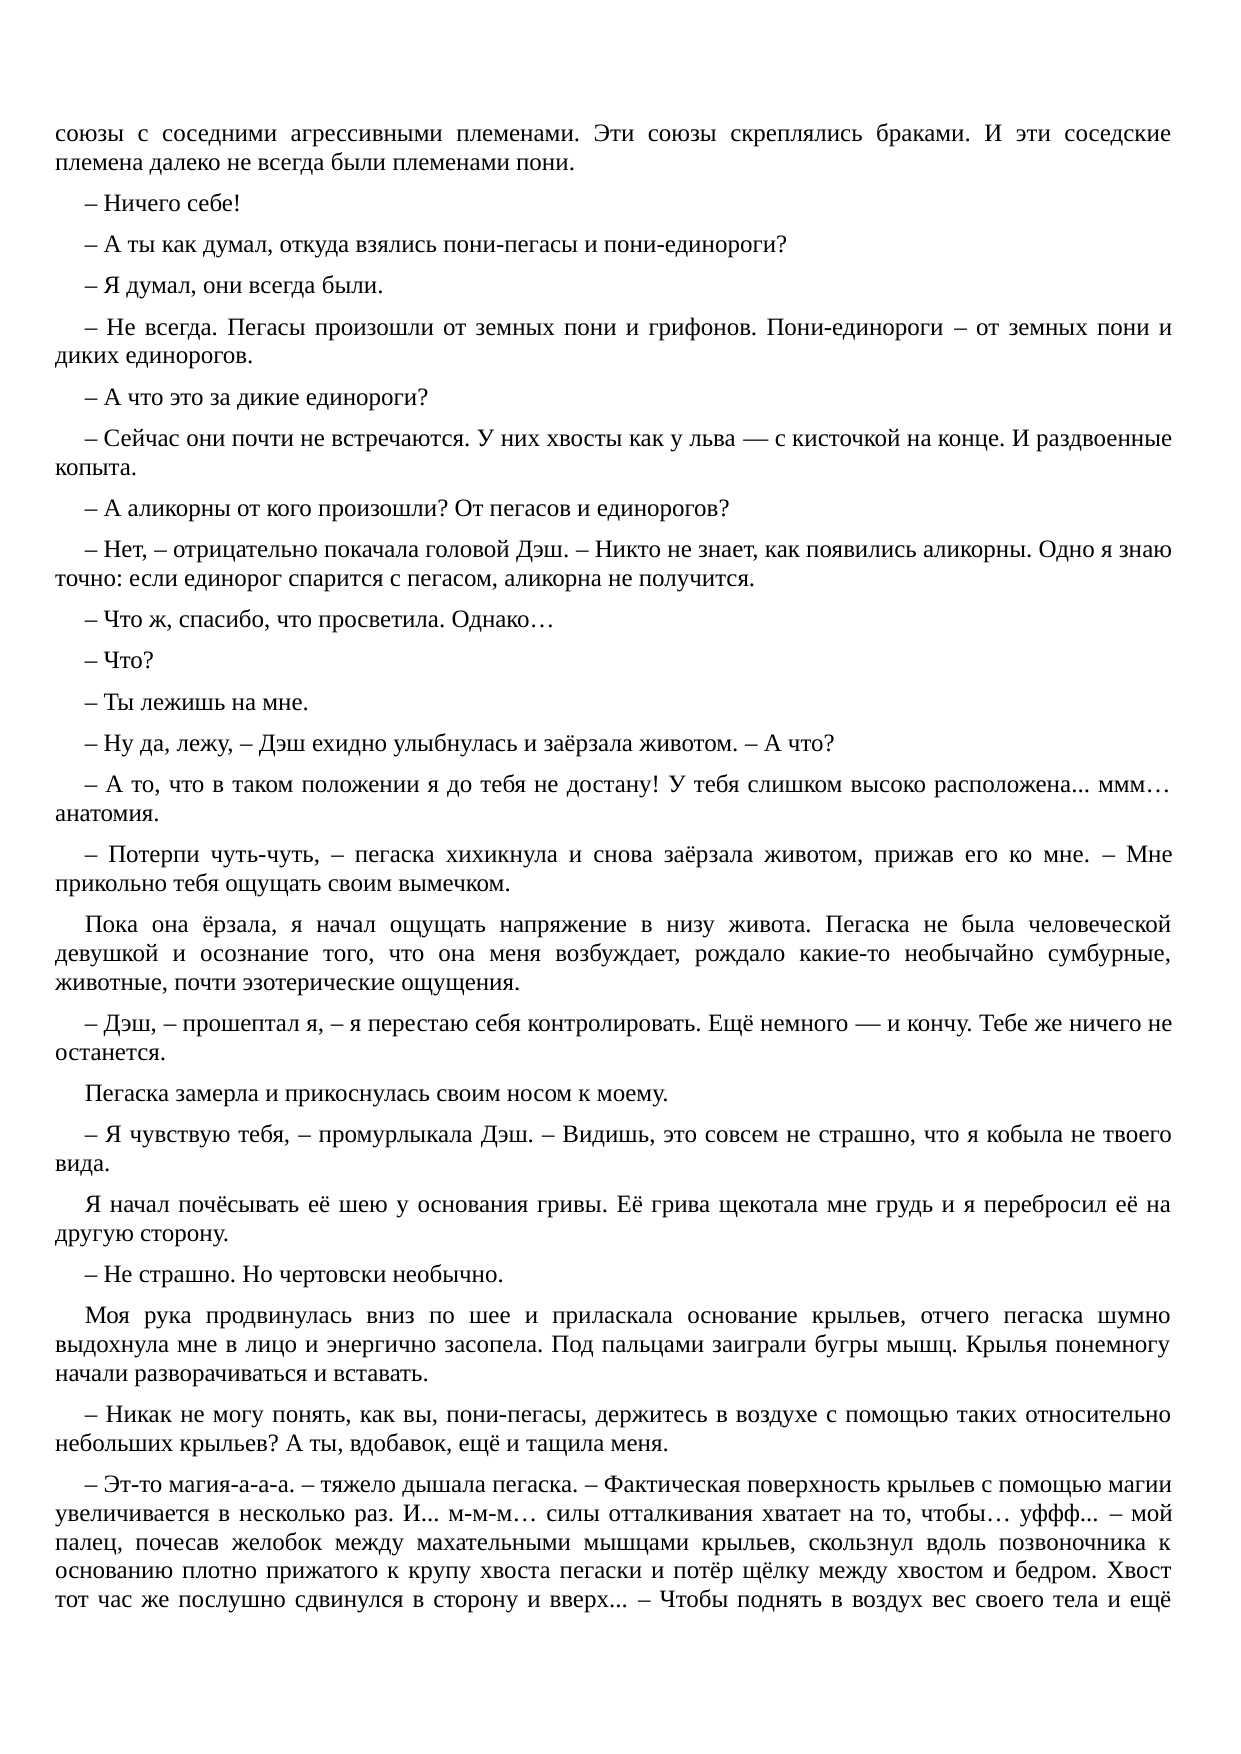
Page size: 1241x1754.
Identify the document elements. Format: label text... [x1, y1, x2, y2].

text – Что? [55, 646, 1172, 674]
text – Нет, – отрицательно покачала головой Дэш. – Никто не знает, как появились аликорны. Одно я знаю точно: если единорог спарится с пегасом, аликорна не получится. [55, 534, 1172, 592]
text – А аликорны от кого произошли? От пегасов и единорогов? [55, 493, 1172, 522]
text – Что ж, спасибо, что просветила. Однако… [55, 604, 1172, 633]
text – А то, что в таком положении я до тебя не достану! У тебя слишком высоко расположена... ммм… анатомия. [55, 769, 1172, 827]
text – Никак не могу понять, как вы, пони-пегасы, держитесь в воздухе с помощью таких относительно небольших крыльев? А ты, вдобавок, ещё и тащила меня. [55, 1399, 1172, 1457]
text – Дэш, – прошептал я, – я перестаю себя контролировать. Ещё немного — и кончу. Тебе же ничего не останется. [55, 1008, 1172, 1066]
text союзы с соседними агрессивными племенами. Эти союзы скреплялись браками. И эти соседские племена далеко не всегда были племенами пони. [55, 118, 1172, 176]
text Я начал почёсывать её шею у основания гривы. Её грива щекотала мне грудь и я перебросил её на другую сторону. [55, 1189, 1172, 1247]
text – Ну да, лежу, – Дэш ехидно улыбнулась и заёрзала животом. – А что? [55, 728, 1172, 757]
text – Не всегда. Пегасы произошли от земных пони и грифонов. Пони-единороги – от земных пони и диких единорогов. [55, 312, 1172, 369]
text – Сейчас они почти не встречаются. У них хвосты как у льва — с кисточкой на конце. И раздвоенные копыта. [55, 423, 1172, 481]
text – А что это за дикие единороги? [55, 382, 1172, 411]
text – Эт-то магия-а-а-а. – тяжело дышала пегаска. – Фактическая поверхность крыльев с помощью магии увеличивается в несколько раз. И... м-м-м… силы отталкивания хватает на то, чтобы… уффф... – мой палец, почесав желобок между махательными мышцами крыльев, скользнул вдоль позвоночника к основанию плотно прижатого к крупу хвоста пегаски и потёр щёлку между хвостом и бедром. Хвост тот час же послушно сдвинулся в сторону и вверх... – Чтобы поднять в воздух вес своего тела и ещё [55, 1469, 1172, 1613]
text – А ты как думал, откуда взялись пони-пегасы и пони-единороги? [55, 229, 1172, 258]
text Моя рука продвинулась вниз по шее и приласкала основание крыльев, отчего пегаска шумно выдохнула мне в лицо и энергично засопела. Под пальцами заиграли бугры мышц. Крылья понемногу начали разворачиваться и вставать. [55, 1301, 1172, 1387]
text – Ты лежишь на мне. [55, 687, 1172, 716]
text – Я чувствую тебя, – промурлыкала Дэш. – Видишь, это совсем не страшно, что я кобыла не твоего вида. [55, 1119, 1172, 1177]
text Пегаска замерла и прикоснулась своим носом к моему. [55, 1078, 1172, 1107]
text Пока она ёрзала, я начал ощущать напряжение в низу живота. Пегаска не была человеческой девушкой и осознание того, что она меня возбуждает, рождало какие-то необычайно сумбурные, животные, почти эзотерические ощущения. [55, 909, 1172, 996]
text – Я думал, они всегда были. [55, 271, 1172, 299]
text – Ничего себе! [55, 188, 1172, 217]
text – Не страшно. Но чертовски необычно. [55, 1259, 1172, 1288]
text – Потерпи чуть-чуть, – пегаска хихикнула и снова заёрзала животом, прижав его ко мне. – Мне прикольно тебя ощущать своим вымечком. [55, 839, 1172, 897]
